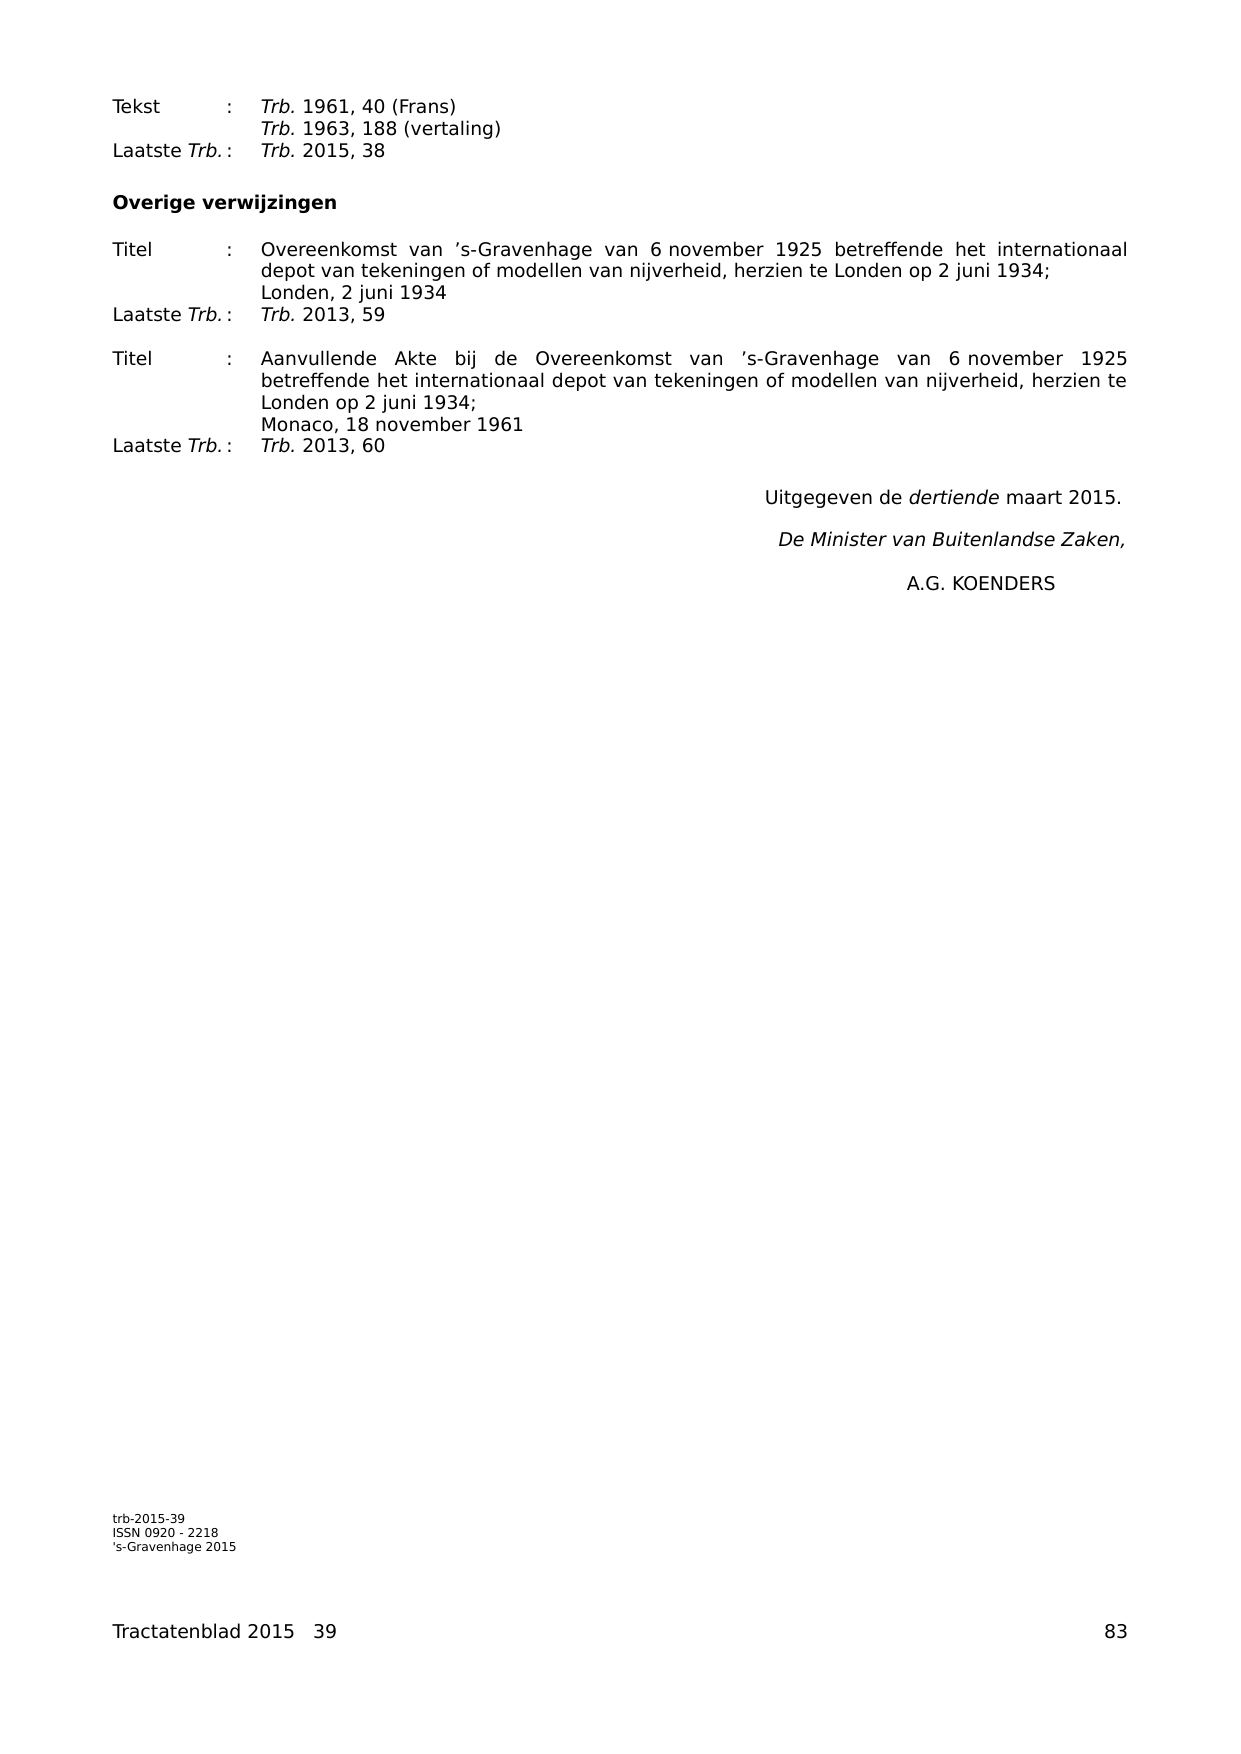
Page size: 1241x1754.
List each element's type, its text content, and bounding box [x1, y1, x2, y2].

table_cell Laatste Trb. [112, 435, 226, 457]
text 's-Gravenhage 2015 [112, 1540, 346, 1554]
table_cell Trb. 2013, 60 [261, 435, 1128, 457]
text trb-2015-39 [112, 1512, 346, 1526]
table_cell Trb. 2013, 59 [261, 304, 1128, 326]
table_cell : [226, 348, 261, 435]
text Uitgegeven de dertiende maart 2015. [112, 487, 1128, 509]
table_cell : [226, 96, 261, 140]
table_header : [226, 239, 261, 304]
subtitle Overige verwijzingen [112, 192, 1128, 213]
text ISSN 0920 - 2218 [112, 1526, 346, 1540]
table_cell [112, 326, 226, 348]
table_cell Tekst [112, 96, 226, 140]
table_cell Trb. 2015, 38 [261, 140, 1128, 162]
table_cell : [226, 140, 261, 162]
table_cell Titel [112, 348, 226, 435]
table_cell : [226, 435, 261, 457]
table_cell : [226, 304, 261, 326]
table_cell [226, 326, 261, 348]
table_header Titel [112, 239, 226, 304]
table_cell [261, 326, 1128, 348]
table_cell Trb. 1961, 40 (Frans) Trb. 1963, 188 (vertaling) [261, 96, 1128, 140]
table_cell Laatste Trb. [112, 140, 226, 162]
text De Minister van Buitenlandse Zaken, A.G. KOENDERS [112, 529, 1128, 595]
table_cell Aanvullende Akte bij de Overeenkomst van ’s-Gravenhage van 6 november 1925 betreffende het internationaal depot van tekeningen of modellen van nijverheid, herzien te Londen op 2 juni 1934; Monaco, 18 november 1961 [261, 348, 1128, 435]
table_cell Laatste Trb. [112, 304, 226, 326]
table_header Overeenkomst van ’s-Gravenhage van 6 november 1925 betreffende het internationaal depot van tekeningen of modellen van nijverheid, herzien te Londen op 2 juni 1934; Londen, 2 juni 1934 [261, 239, 1128, 304]
